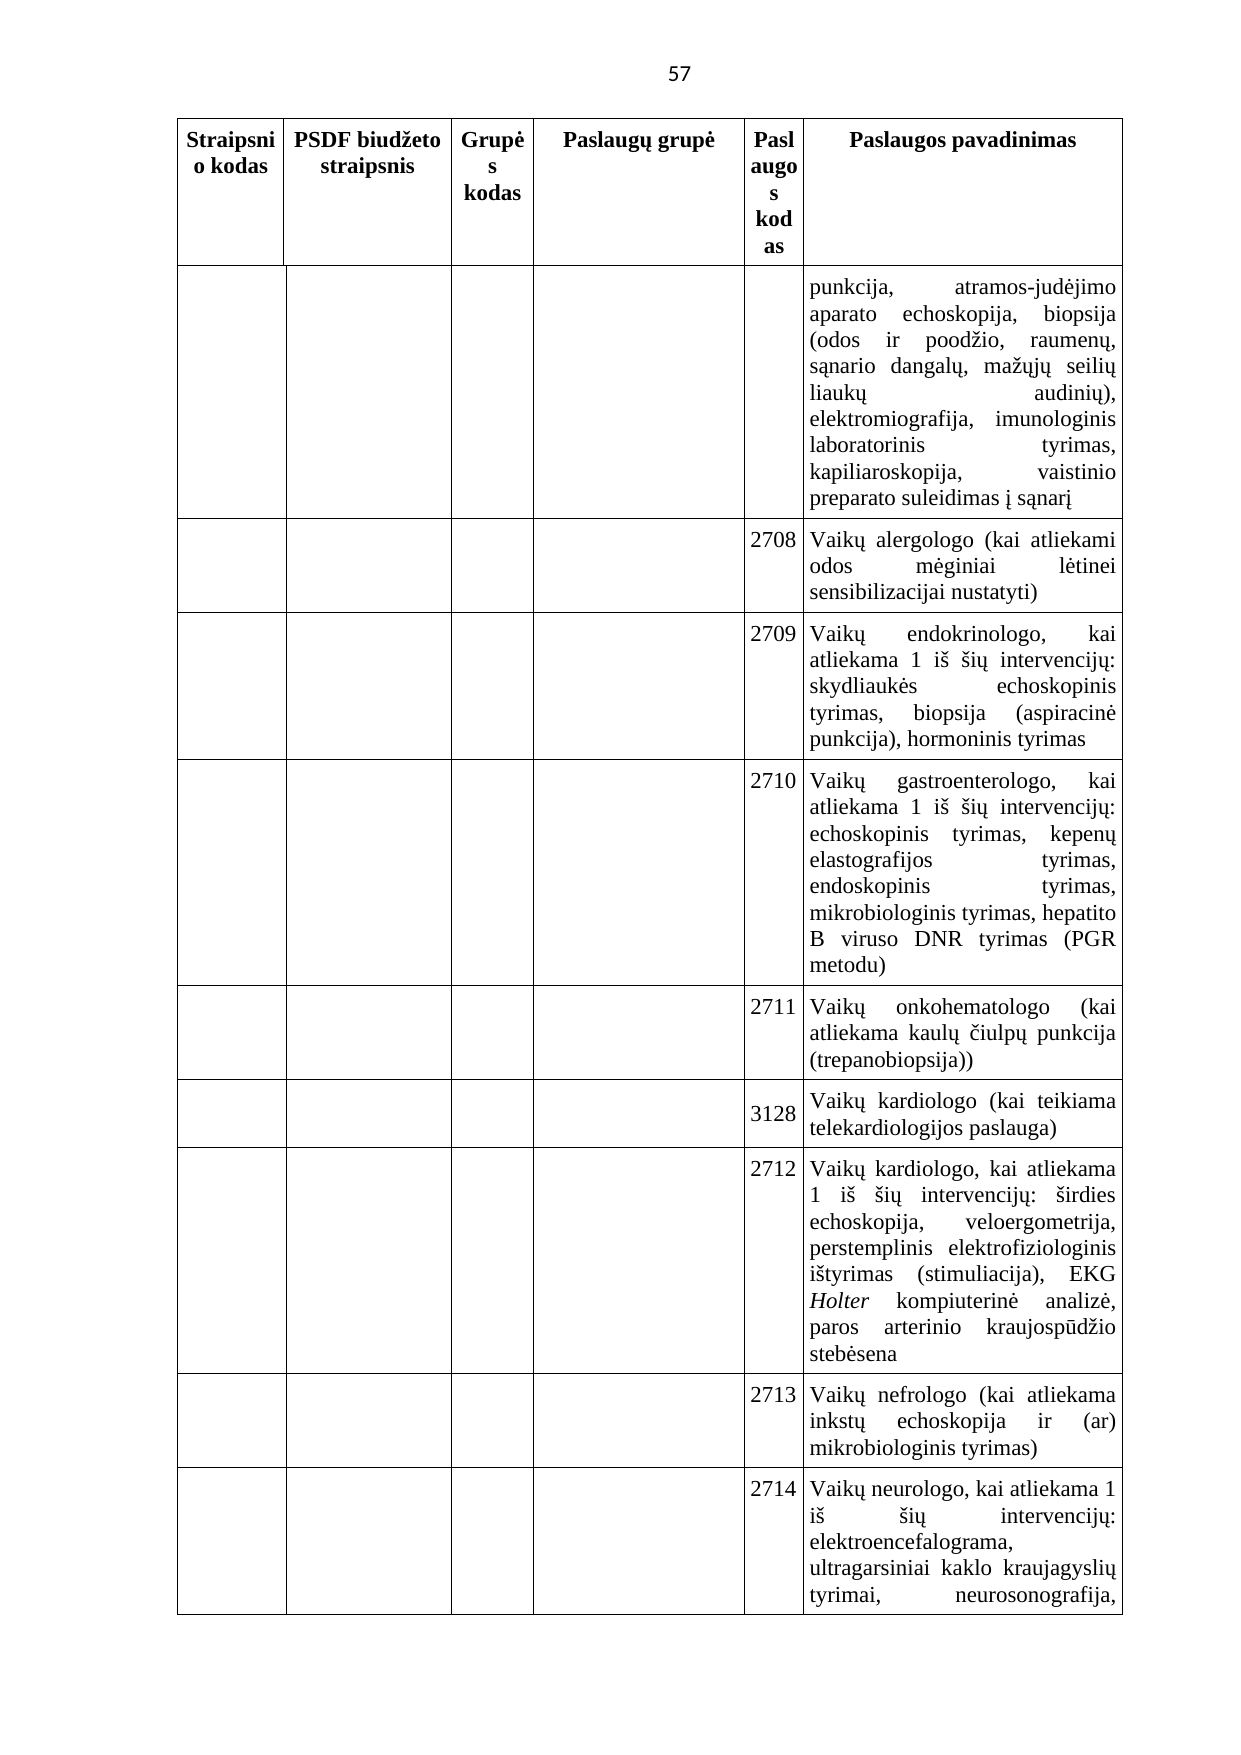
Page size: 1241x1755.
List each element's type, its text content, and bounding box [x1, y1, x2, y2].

table_cell [178, 1468, 286, 1614]
table_cell [287, 1468, 451, 1614]
table_cell [534, 613, 744, 759]
table_cell [178, 519, 286, 612]
table_cell [452, 1374, 533, 1467]
table_cell punkcija, atramos-judėjimo aparato echoskopija, biopsija (odos ir poodžio, raumenų, sąnario dangalų, mažųjų seilių liaukų audinių), elektromiografija, imunologinis laboratorinis tyrimas, kapiliaroskopija, vaistinio preparato suleidimas į sąnarį [804, 266, 1122, 517]
table_cell [452, 986, 533, 1079]
table_cell [452, 1148, 533, 1373]
table_cell [452, 1080, 533, 1147]
table_cell [178, 1374, 286, 1467]
table_cell 3128 [745, 1080, 803, 1147]
table_cell 2712 [745, 1148, 803, 1373]
table_cell [287, 986, 451, 1079]
table_cell [534, 1080, 744, 1147]
table_cell [287, 1148, 451, 1373]
table_cell [452, 1468, 533, 1614]
table_cell [178, 1148, 286, 1373]
table_cell [534, 986, 744, 1079]
table_header Straipsnio kodas [178, 119, 283, 265]
table_cell [287, 613, 451, 759]
table_cell [534, 519, 744, 612]
table_cell Vaikų alergologo (kai atliekami odos mėginiai lėtinei sensibilizacijai nustatyti) [804, 519, 1122, 612]
table_header PSDF biudžeto straipsnis [284, 119, 451, 265]
table_cell [287, 1374, 451, 1467]
table_header Paslaugos pavadinimas [804, 119, 1122, 265]
table_cell Vaikų endokrinologo, kai atliekama 1 iš šių intervencijų: skydliaukės echoskopinis tyrimas, biopsija (aspiracinė punkcija), hormoninis tyrimas [804, 613, 1122, 759]
table_cell [534, 266, 744, 517]
table_cell Vaikų neurologo, kai atliekama 1 iš šių intervencijų: elektroencefalograma, ultragarsiniai kaklo kraujagyslių tyrimai, neurosonografija, [804, 1468, 1122, 1614]
table_cell 2713 [745, 1374, 803, 1467]
table_header Paslaugų grupė [534, 119, 744, 265]
table_cell [534, 1468, 744, 1614]
table_cell 2714 [745, 1468, 803, 1614]
table_cell 2709 [745, 613, 803, 759]
table_cell [287, 760, 451, 985]
table_cell [452, 760, 533, 985]
table_cell [534, 1374, 744, 1467]
table_cell 2710 [745, 760, 803, 985]
table_cell [452, 266, 533, 517]
table_cell [287, 1080, 451, 1147]
table_cell [178, 760, 286, 985]
table_cell Vaikų kardiologo, kai atliekama 1 iš šių intervencijų: širdies echoskopija, veloergometrija, perstemplinis elektrofiziologinis ištyrimas (stimuliacija), EKG Holter kompiuterinė analizė, paros arterinio kraujospūdžio stebėsena [804, 1148, 1122, 1373]
table_cell [178, 986, 286, 1079]
table_cell Vaikų gastroenterologo, kai atliekama 1 iš šių intervencijų: echoskopinis tyrimas, kepenų elastografijos tyrimas, endoskopinis tyrimas, mikrobiologinis tyrimas, hepatito B viruso DNR tyrimas (PGR metodu) [804, 760, 1122, 985]
table_cell [534, 1148, 744, 1373]
table_cell [452, 519, 533, 612]
table_cell [745, 266, 803, 517]
table_cell Vaikų kardiologo (kai teikiama telekardiologijos paslauga) [804, 1080, 1122, 1147]
table_cell [178, 266, 286, 517]
table_header Paslaugos kodas [745, 119, 803, 265]
table_cell [287, 519, 451, 612]
table_cell [534, 760, 744, 985]
table_cell [178, 1080, 286, 1147]
table_cell [287, 266, 451, 517]
table_cell 2708 [745, 519, 803, 612]
table_cell [178, 613, 286, 759]
table_cell Vaikų nefrologo (kai atliekama inkstų echoskopija ir (ar) mikrobiologinis tyrimas) [804, 1374, 1122, 1467]
table_cell Vaikų onkohematologo (kai atliekama kaulų čiulpų punkcija (trepanobiopsija)) [804, 986, 1122, 1079]
table_cell [452, 613, 533, 759]
table_header Grupės kodas [452, 119, 533, 265]
table_cell 2711 [745, 986, 803, 1079]
